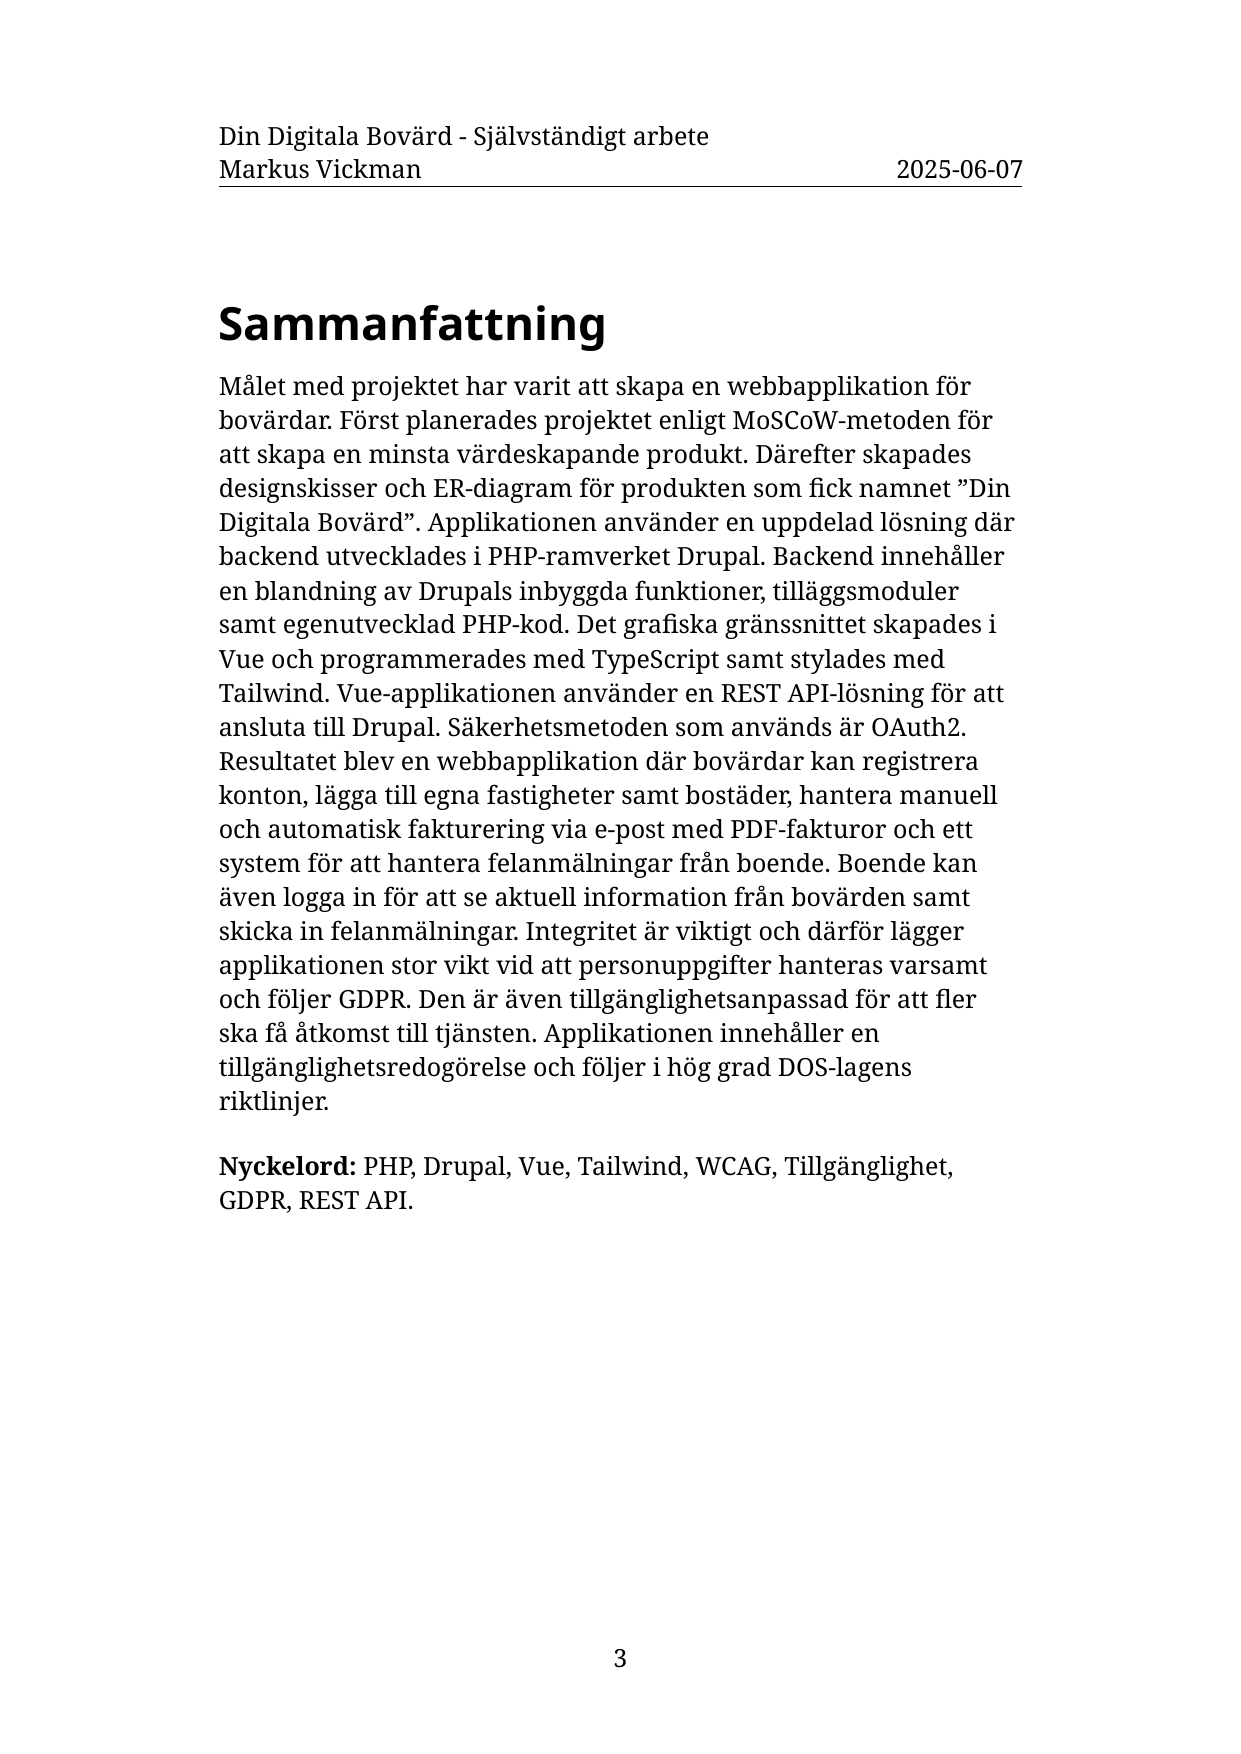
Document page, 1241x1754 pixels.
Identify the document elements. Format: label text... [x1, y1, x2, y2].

subtitle Sammanfattning [218, 291, 1022, 353]
subtitle Målet med projektet har varit att skapa en webbapplikation för bovärdar. Först planerades projektet enligt MoSCoW-metoden för att skapa en minsta värdeskapande produkt. Därefter skapades designskisser och ER-diagram för produkten som fick namnet ”Din Digitala Bovärd”. Applikationen använder en uppdelad lösning där backend utvecklades i PHP-ramverket Drupal. Backend innehåller en blandning av Drupals inbyggda funktioner, tilläggsmoduler samt egenutvecklad PHP-kod. Det grafiska gränssnittet skapades i Vue och programmerades med TypeScript samt stylades med Tailwind. Vue-applikationen använder en REST API-lösning för att ansluta till Drupal. Säkerhetsmetoden som används är OAuth2. Resultatet blev en webbapplikation där bovärdar kan registrera konton, lägga till egna fastigheter samt bostäder, hantera manuell och automatisk fakturering via e-post med PDF-fakturor och ett system för att hantera felanmälningar från boende. Boende kan även logga in för att se aktuell information från bovärden samt skicka in felanmälningar. Integritet är viktigt och därför lägger applikationen stor vikt vid att personuppgifter hanteras varsamt och följer GDPR. Den är även tillgänglighetsanpassad för att fler ska få åtkomst till tjänsten. Applikationen innehåller en tillgänglighetsredogörelse och följer i hög grad DOS-lagens riktlinjer. [218, 369, 1022, 1118]
subtitle Nyckelord: PHP, Drupal, Vue, Tailwind, WCAG, Tillgänglighet, GDPR, REST API. [218, 1149, 1022, 1217]
